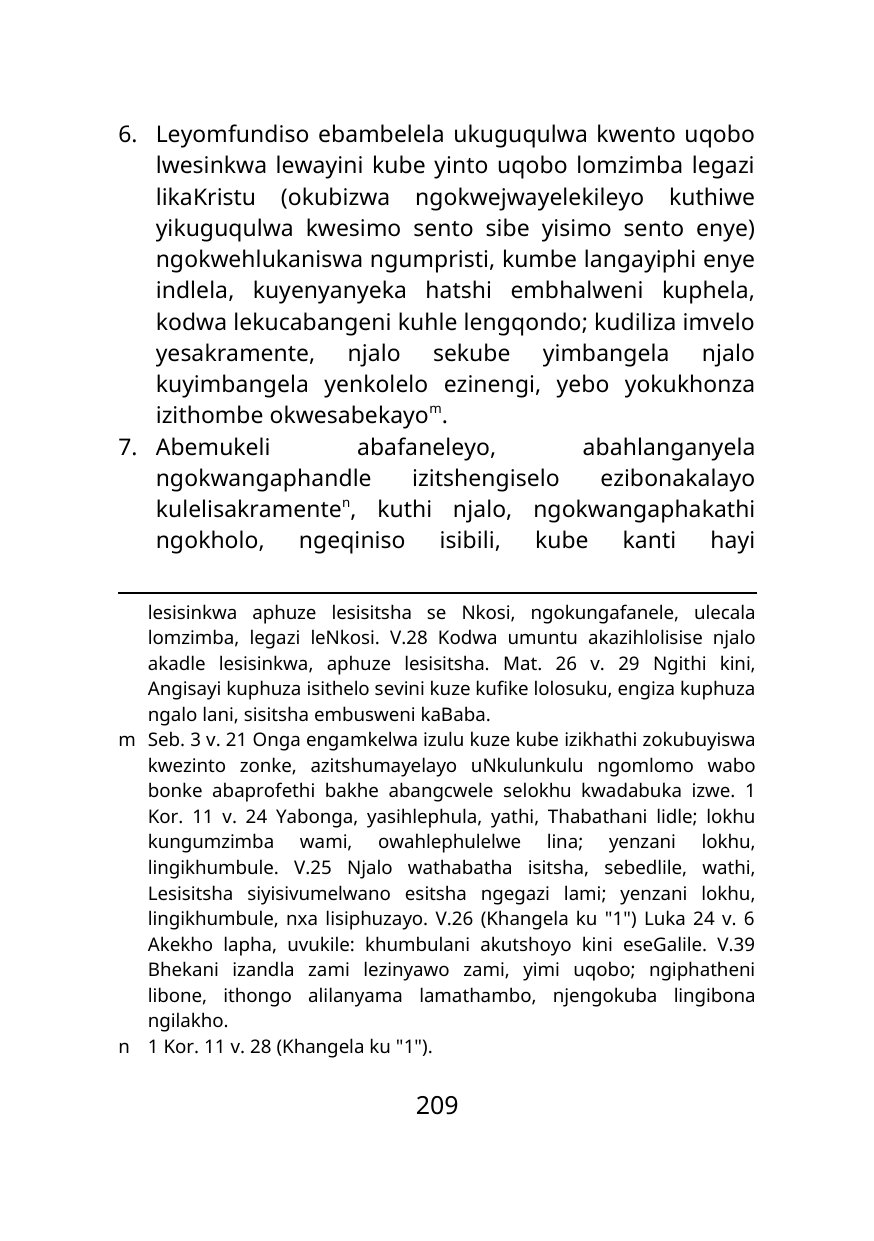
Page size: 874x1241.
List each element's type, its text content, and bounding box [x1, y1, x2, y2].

list lesisinkwa aphuze lesisitsha se Nkosi, ngokungafanele, ulecala lomzimba, legazi leNkosi. V.28 Kodwa umuntu akazihlolisise njalo akadle lesisinkwa, aphuze lesisitsha. Mat. 26 v. 29 Ngithi kini, Angisayi kuphuza isithelo sevini kuze kufike lolosuku, engiza kuphuza ngalo lani, sisitsha embusweni kaBaba. [118, 599, 756, 727]
list Abemukeli abafaneleyo, abahlanganyela ngokwangaphandle izitshengiselo ezibonakalayo kulelisakramente, kuthi njalo, ngokwangaphakathi ngokholo, ngeqiniso isibili, kube kanti hayi [118, 431, 756, 556]
list Leyomfundiso ebambelela ukuguqulwa kwento uqobo lwesinkwa lewayini kube yinto uqobo lomzimba legazi likaKristu (okubizwa ngokwejwayelekileyo kuthiwe yikuguqulwa kwesimo sento sibe yisimo sento enye) ngokwehlukaniswa ngumpristi, kumbe langayiphi enye indlela, kuyenyanyeka hatshi embhalweni kuphela, kodwa lekucabangeni kuhle lengqondo; kudiliza imvelo yesakramente, njalo sekube yimbangela njalo kuyimbangela yenkolelo ezinengi, yebo yokukhonza izithombe okwesabekayo. [118, 118, 756, 431]
list Seb. 3 v. 21 Onga engamkelwa izulu kuze kube izikhathi zokubuyiswa kwezinto zonke, azitshumayelayo uNkulunkulu ngomlomo wabo bonke abaprofethi bakhe abangcwele selokhu kwadabuka izwe. 1 Kor. 11 v. 24 Yabonga, yasihlephula, yathi, Thabathani lidle; lokhu kungumzimba wami, owahlephulelwe lina; yenzani lokhu, lingikhumbule. V.25 Njalo wathabatha isitsha, sebedlile, wathi, Lesisitsha siyisivumelwano esitsha ngegazi lami; yenzani lokhu, lingikhumbule, nxa lisiphuzayo. V.26 (Khangela ku "1") Luka 24 v. 6 Akekho lapha, uvukile: khumbulani akutshoyo kini eseGalile. V.39 Bhekani izandla zami lezinyawo zami, yimi uqobo; ngiphatheni libone, ithongo alilanyama lamathambo, njengokuba lingibona ngilakho. [118, 727, 756, 1033]
list 1 Kor. 11 v. 28 (Khangela ku "1"). [118, 1033, 756, 1058]
